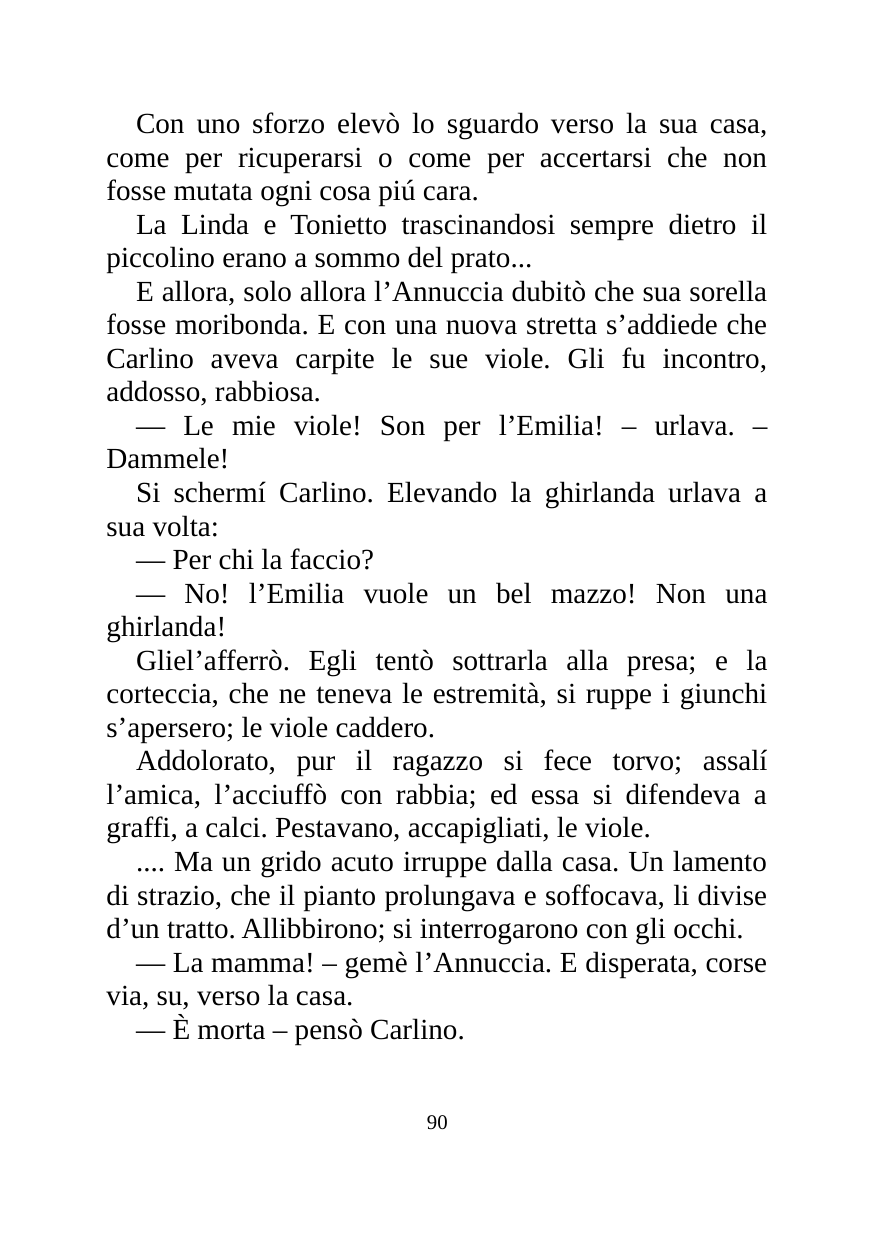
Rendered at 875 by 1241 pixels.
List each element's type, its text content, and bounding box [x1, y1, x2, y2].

text — La mamma! – gemè l’Annuccia. E disperata, corse via, su, verso la casa. [106, 945, 768, 1012]
text Si schermí Carlino. Elevando la ghirlanda urlava a sua volta: [106, 475, 768, 542]
text Addolorato, pur il ragazzo si fece torvo; assalí l’amica, l’acciuffò con rabbia; ed essa si difendeva a graffi, a calci. Pestavano, accapigliati, le viole. [106, 743, 768, 844]
text La Linda e Tonietto trascinandosi sempre dietro il piccolino erano a sommo del prato... [106, 207, 768, 274]
text Con uno sforzo elevò lo sguardo verso la sua casa, come per ricuperarsi o come per accertarsi che non fosse mutata ogni cosa piú cara. [106, 106, 768, 207]
text .... Ma un grido acuto irruppe dalla casa. Un lamento di strazio, che il pianto prolungava e soffocava, li divise d’un tratto. Allibbirono; si interrogarono con gli occhi. [106, 844, 768, 945]
text E allora, solo allora l’Annuccia dubitò che sua sorella fosse moribonda. E con una nuova stretta s’addiede che Carlino aveva carpite le sue viole. Gli fu incontro, addosso, rabbiosa. [106, 274, 768, 408]
text Gliel’afferrò. Egli tentò sottrarla alla presa; e la corteccia, che ne teneva le estremità, si ruppe i giunchi s’apersero; le viole caddero. [106, 643, 768, 743]
text — No! l’Emilia vuole un bel mazzo! Non una ghirlanda! [106, 576, 768, 643]
text — Per chi la faccio? [106, 542, 768, 576]
text — È morta – pensò Carlino. [106, 1012, 768, 1045]
text — Le mie viole! Son per l’Emilia! – urlava. – Dammele! [106, 408, 768, 475]
